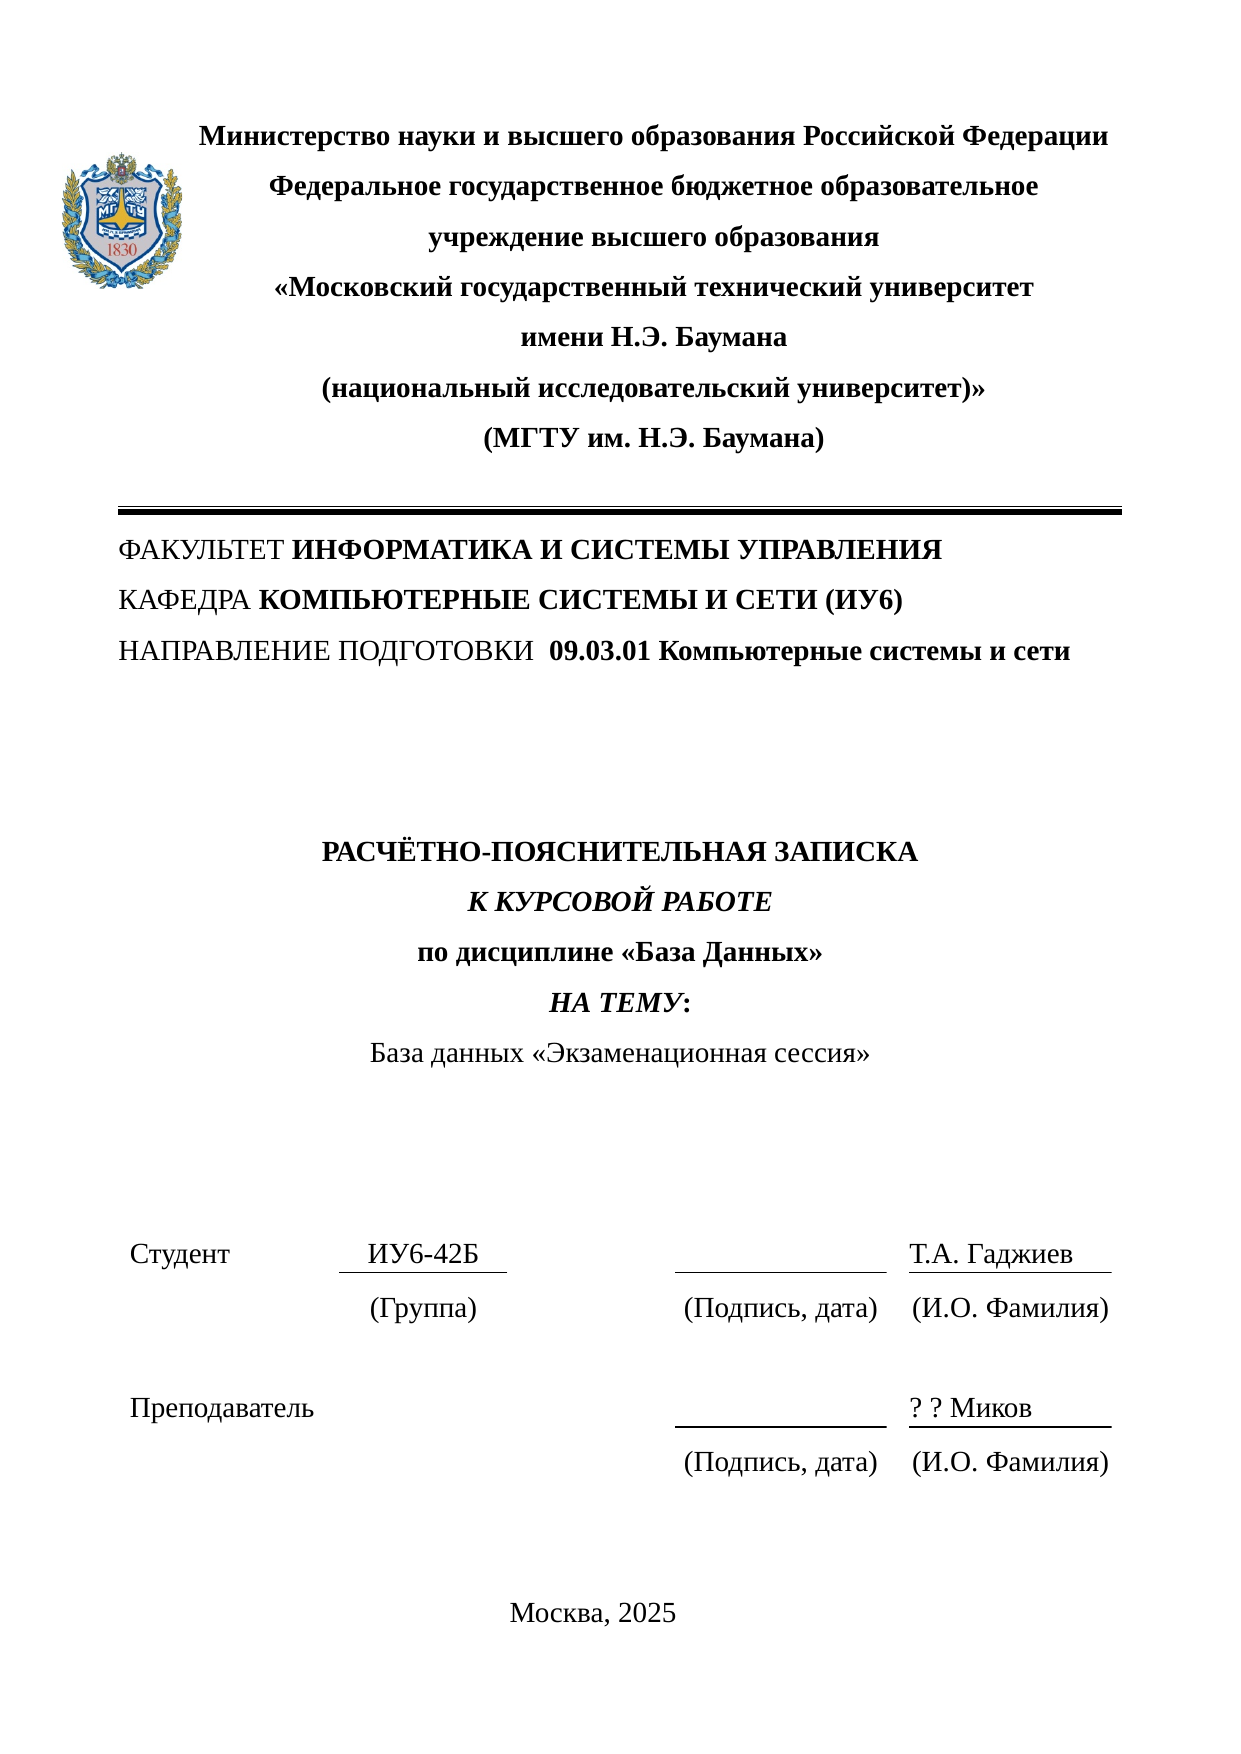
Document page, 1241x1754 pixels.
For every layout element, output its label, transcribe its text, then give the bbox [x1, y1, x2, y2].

subtitle по дисциплине «База Данных» [118, 934, 1122, 968]
picture [61, 152, 183, 289]
text Москва, 2025 [118, 1595, 1122, 1629]
table_header [55, 118, 182, 470]
text База данных «Экзаменационная сессия» [118, 1035, 1122, 1069]
table_cell (Группа) [328, 1290, 519, 1340]
table_cell [898, 1340, 1123, 1391]
table_cell [664, 1340, 898, 1391]
table_cell (Подпись, дата) [664, 1445, 898, 1495]
table_cell [118, 1445, 328, 1495]
table_cell [118, 1290, 328, 1340]
table_header Студент [118, 1236, 328, 1290]
text Расчётно-пояснительная записка [118, 834, 1122, 867]
table_cell [519, 1340, 663, 1391]
table_cell [519, 1391, 663, 1444]
table_cell [328, 1340, 519, 1391]
table_cell ? ? Миков [898, 1391, 1123, 1444]
table_cell (И.О. Фамилия) [898, 1445, 1123, 1495]
table_header Министерство науки и высшего образования Российской Федерации Федеральное государственное бюджетное образовательное учреждение высшего образования «Московский государственный технический университет имени Н.Э. Баумана (национальный исследовательский университет)» (МГТУ им. Н.Э. Баумана) [182, 118, 1125, 470]
text НАПРАВЛЕНИЕ ПОДГОТОВКИ 09.03.01 Компьютерные системы и сети [118, 633, 1122, 666]
table_header [519, 1236, 663, 1290]
table_cell [664, 1391, 898, 1444]
table_header ИУ6-42Б [328, 1236, 519, 1290]
table_cell Преподаватель [118, 1391, 328, 1444]
text На тему: [118, 985, 1122, 1018]
table_header Т.А. Гаджиев [898, 1236, 1123, 1290]
table_cell (И.О. Фамилия) [898, 1290, 1123, 1340]
table_cell [519, 1290, 663, 1340]
text КАФЕДРА Компьютерные системы и сети (ИУ6) [118, 582, 1122, 616]
table_cell [328, 1391, 519, 1444]
table_cell (Подпись, дата) [664, 1290, 898, 1340]
table_cell [519, 1445, 663, 1495]
text ФАКУЛЬТЕТ Информатика и системы управления [118, 532, 1122, 566]
table_cell [328, 1445, 519, 1495]
table_header [664, 1236, 898, 1290]
table_cell [118, 1340, 328, 1391]
text К курсовой работе [118, 884, 1122, 918]
